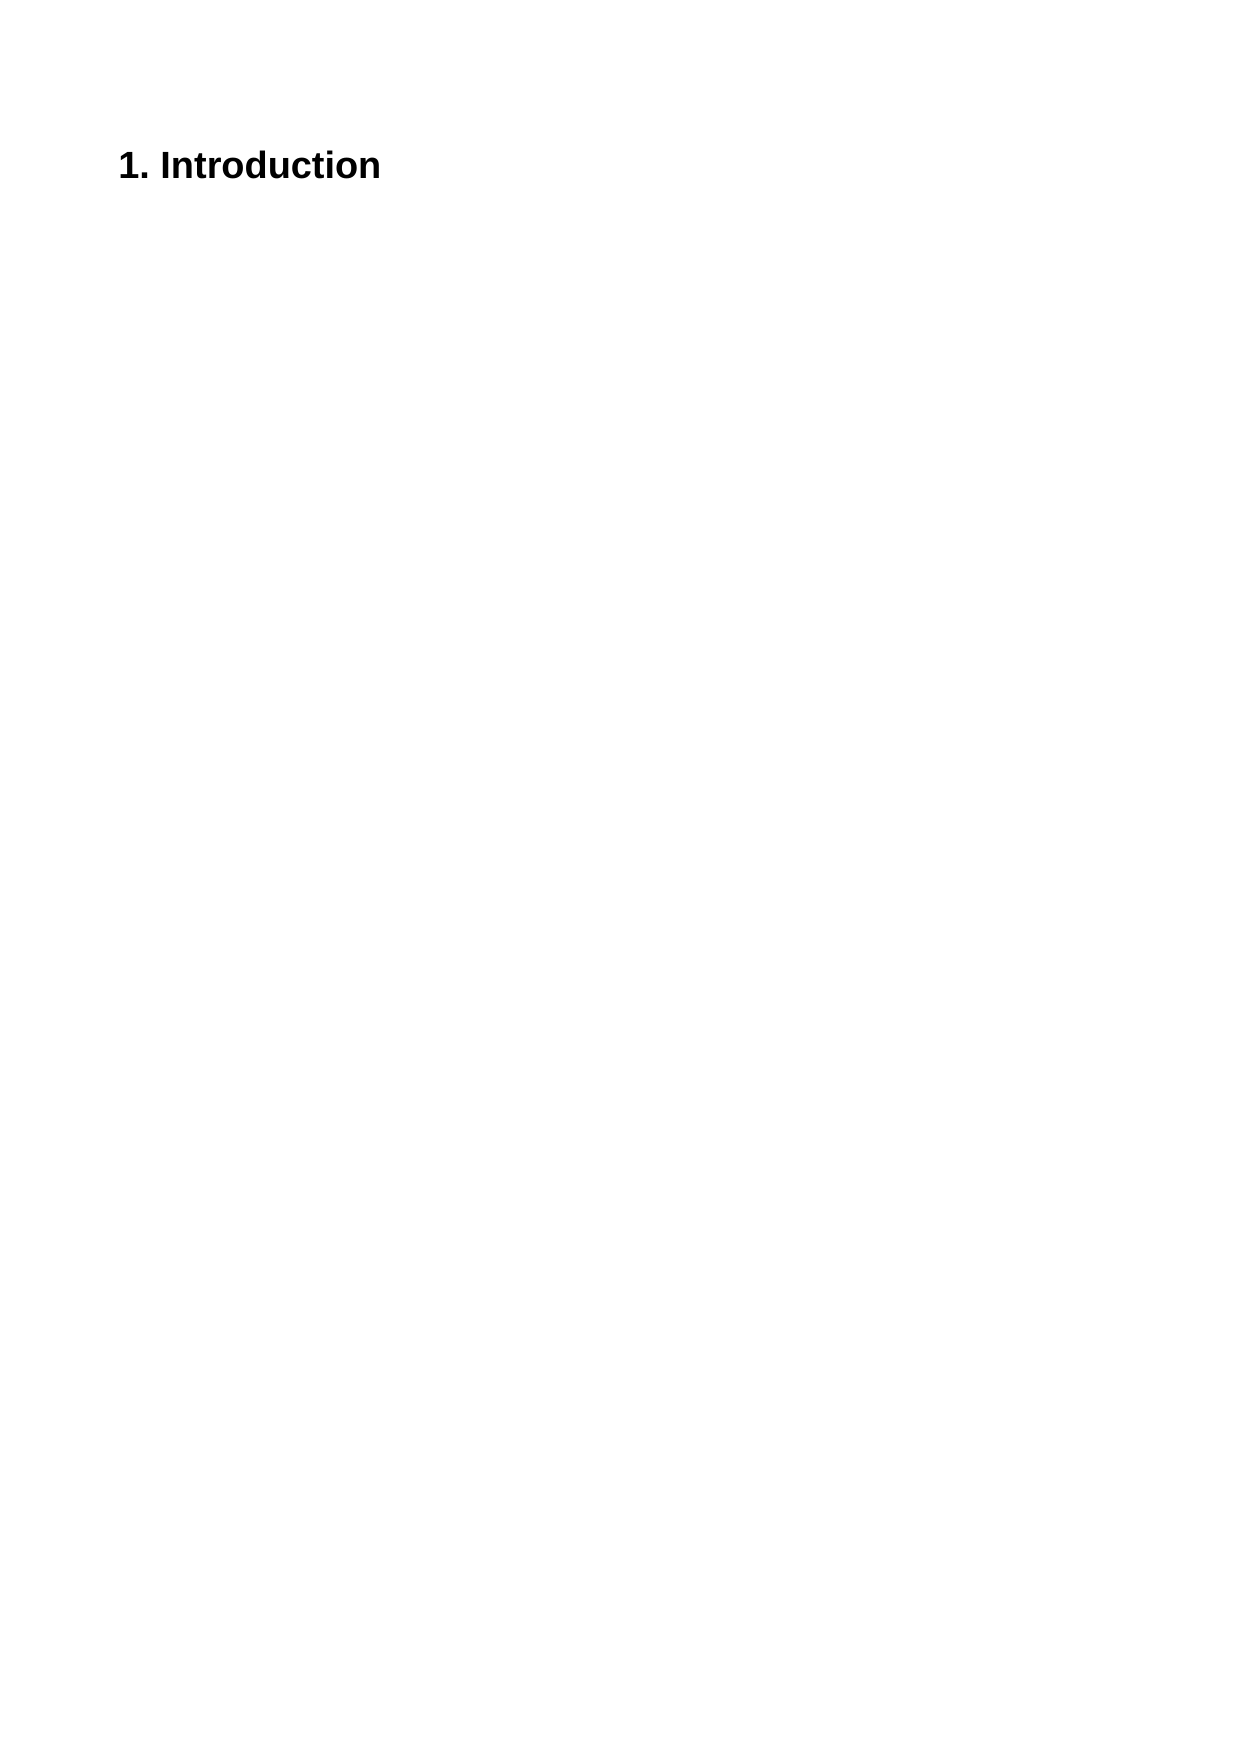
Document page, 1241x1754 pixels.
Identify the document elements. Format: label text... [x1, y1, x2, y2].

subtitle 1. Introduction [118, 143, 1122, 187]
